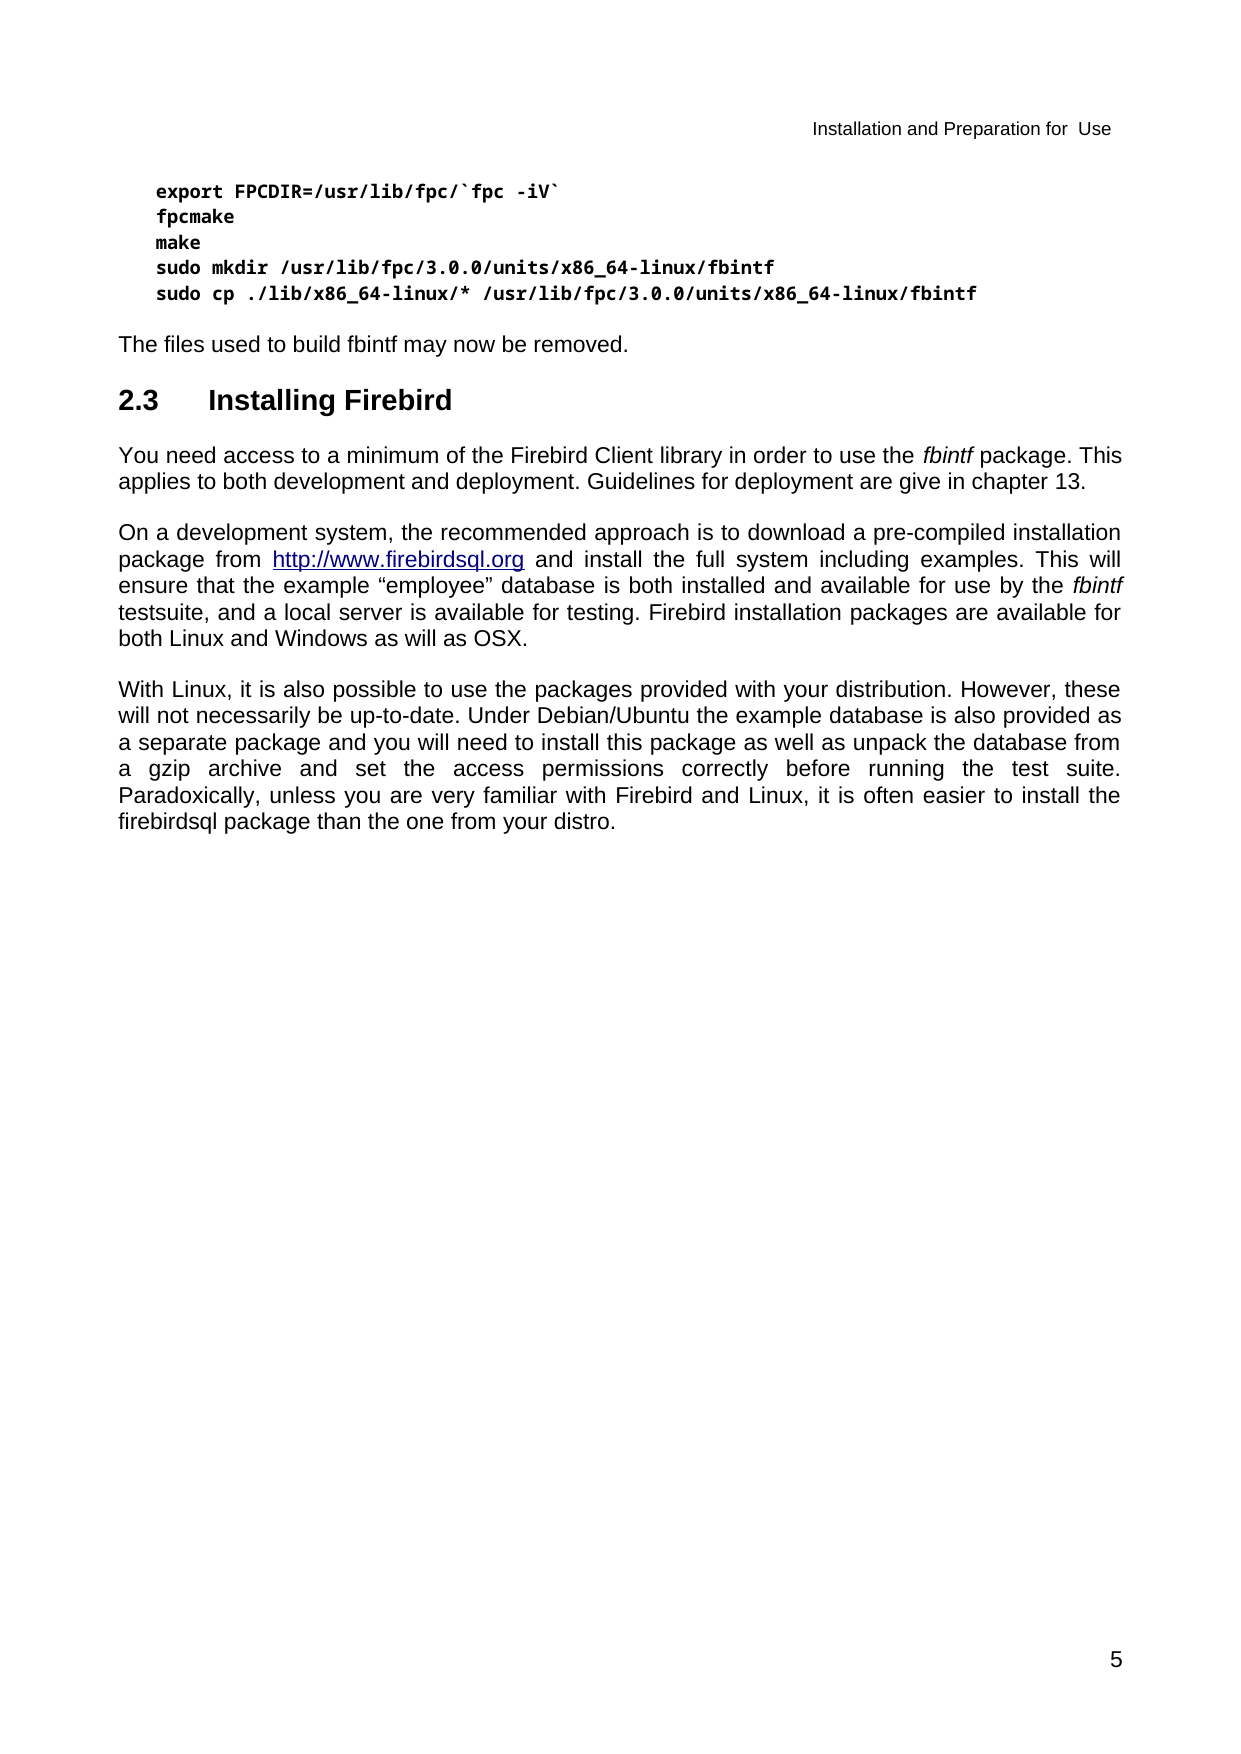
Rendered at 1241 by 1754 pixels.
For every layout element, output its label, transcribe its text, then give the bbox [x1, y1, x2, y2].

text You need access to a minimum of the Firebird Client library in order to use the fbintf package. This applies to both development and deployment. Guidelines for deployment are give in chapter 13. [118, 442, 1122, 494]
text make [156, 229, 1122, 255]
text fpcmake [156, 204, 1122, 229]
text export FPCDIR=/usr/lib/fpc/`fpc -iV` [156, 178, 1122, 204]
text sudo cp ./lib/x86_64-linux/* /usr/lib/fpc/3.0.0/units/x86_64-linux/fbintf [156, 280, 1122, 306]
subtitle Installing Firebird [118, 383, 1122, 416]
text The files used to build fbintf may now be removed. [118, 331, 1122, 358]
text On a development system, the recommended approach is to download a pre-compiled installation package from http://www.firebirdsql.org and install the full system including examples. This will ensure that the example “employee” database is both installed and available for use by the fbintf testsuite, and a local server is available for testing. Firebird installation packages are available for both Linux and Windows as will as OSX. [118, 519, 1122, 651]
text sudo mkdir /usr/lib/fpc/3.0.0/units/x86_64-linux/fbintf [156, 255, 1122, 280]
text With Linux, it is also possible to use the packages provided with your distribution. However, these will not necessarily be up-to-date. Under Debian/Ubuntu the example database is also provided as a separate package and you will need to install this package as well as unpack the database from a gzip archive and set the access permissions correctly before running the test suite. Paradoxically, unless you are very familiar with Firebird and Linux, it is often easier to install the firebirdsql package than the one from your distro. [118, 676, 1122, 834]
